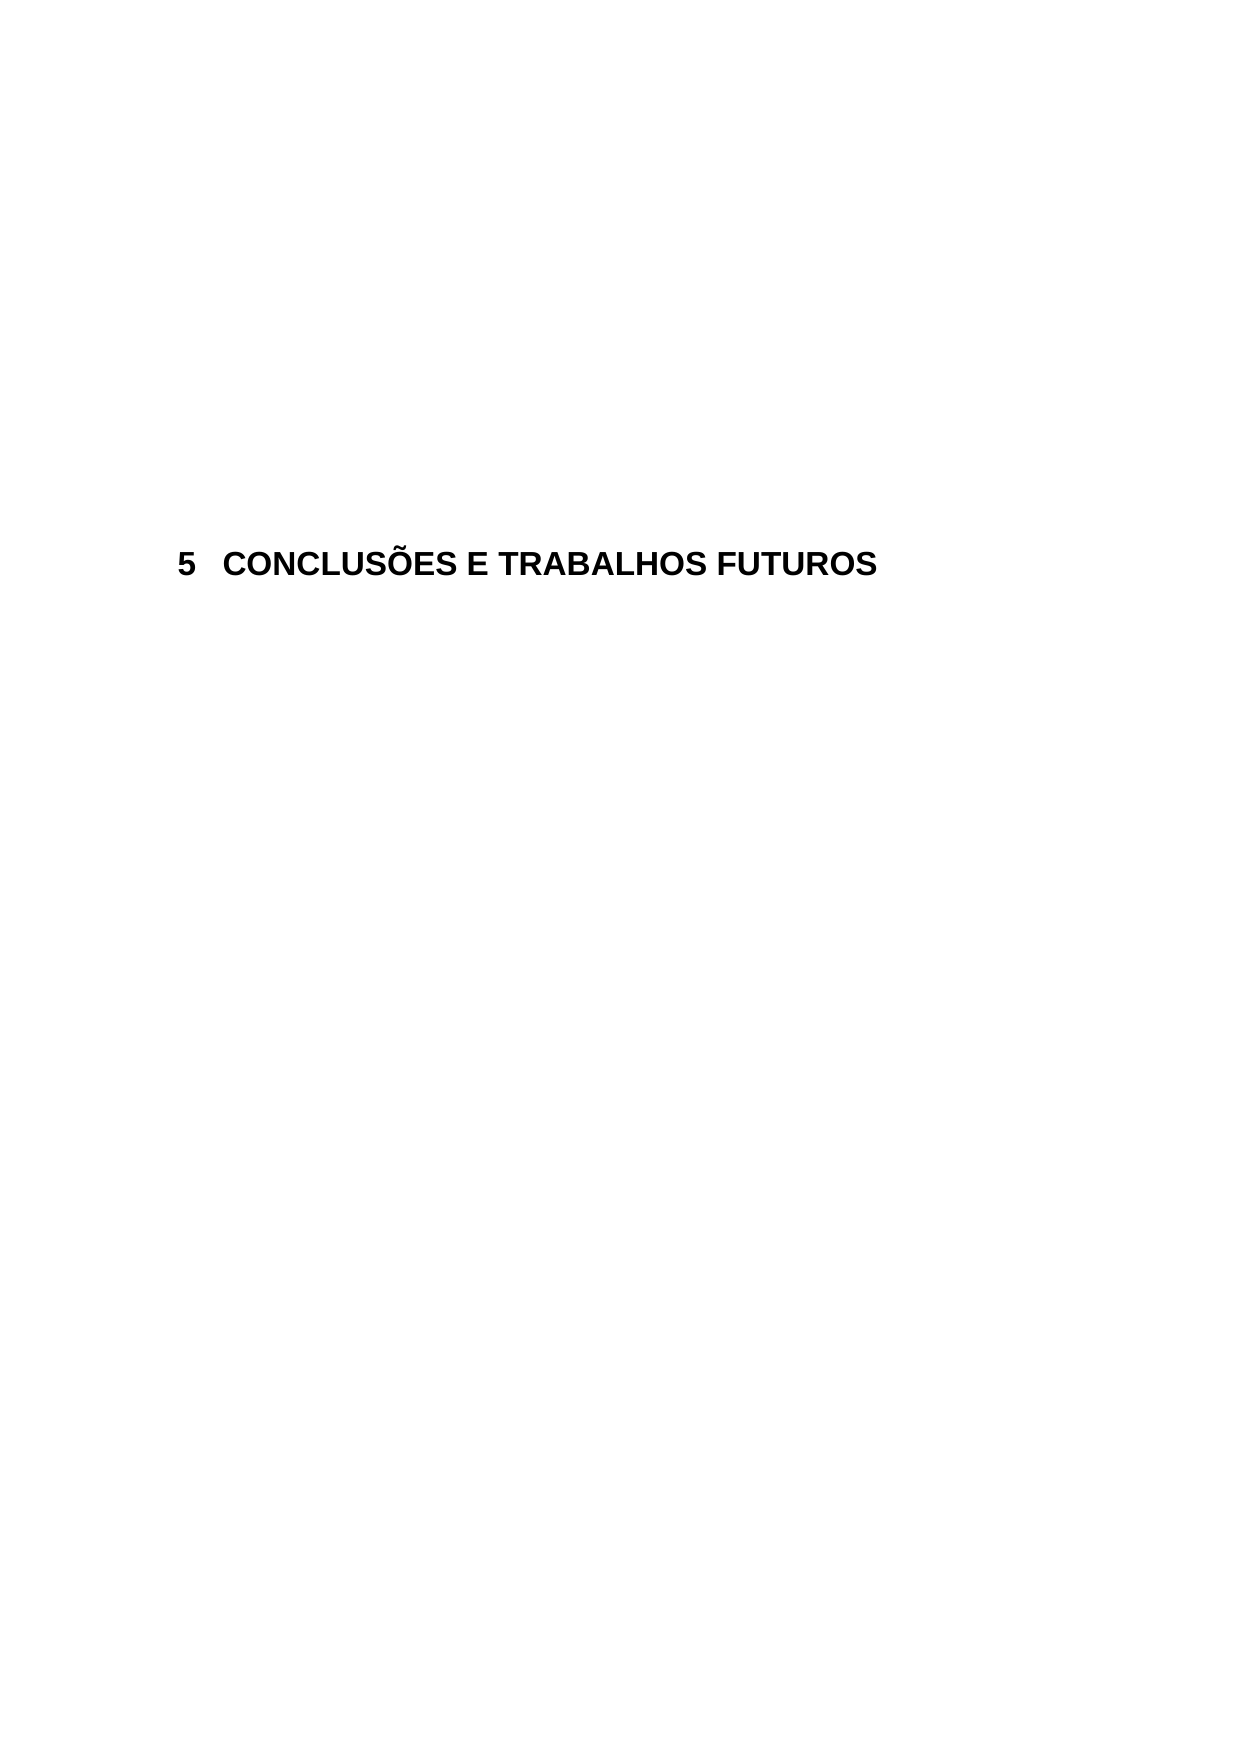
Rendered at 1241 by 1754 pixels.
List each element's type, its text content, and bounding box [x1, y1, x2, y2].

subtitle CONCLUSÕES E TRABALHOS FUTUROS [177, 544, 1122, 583]
